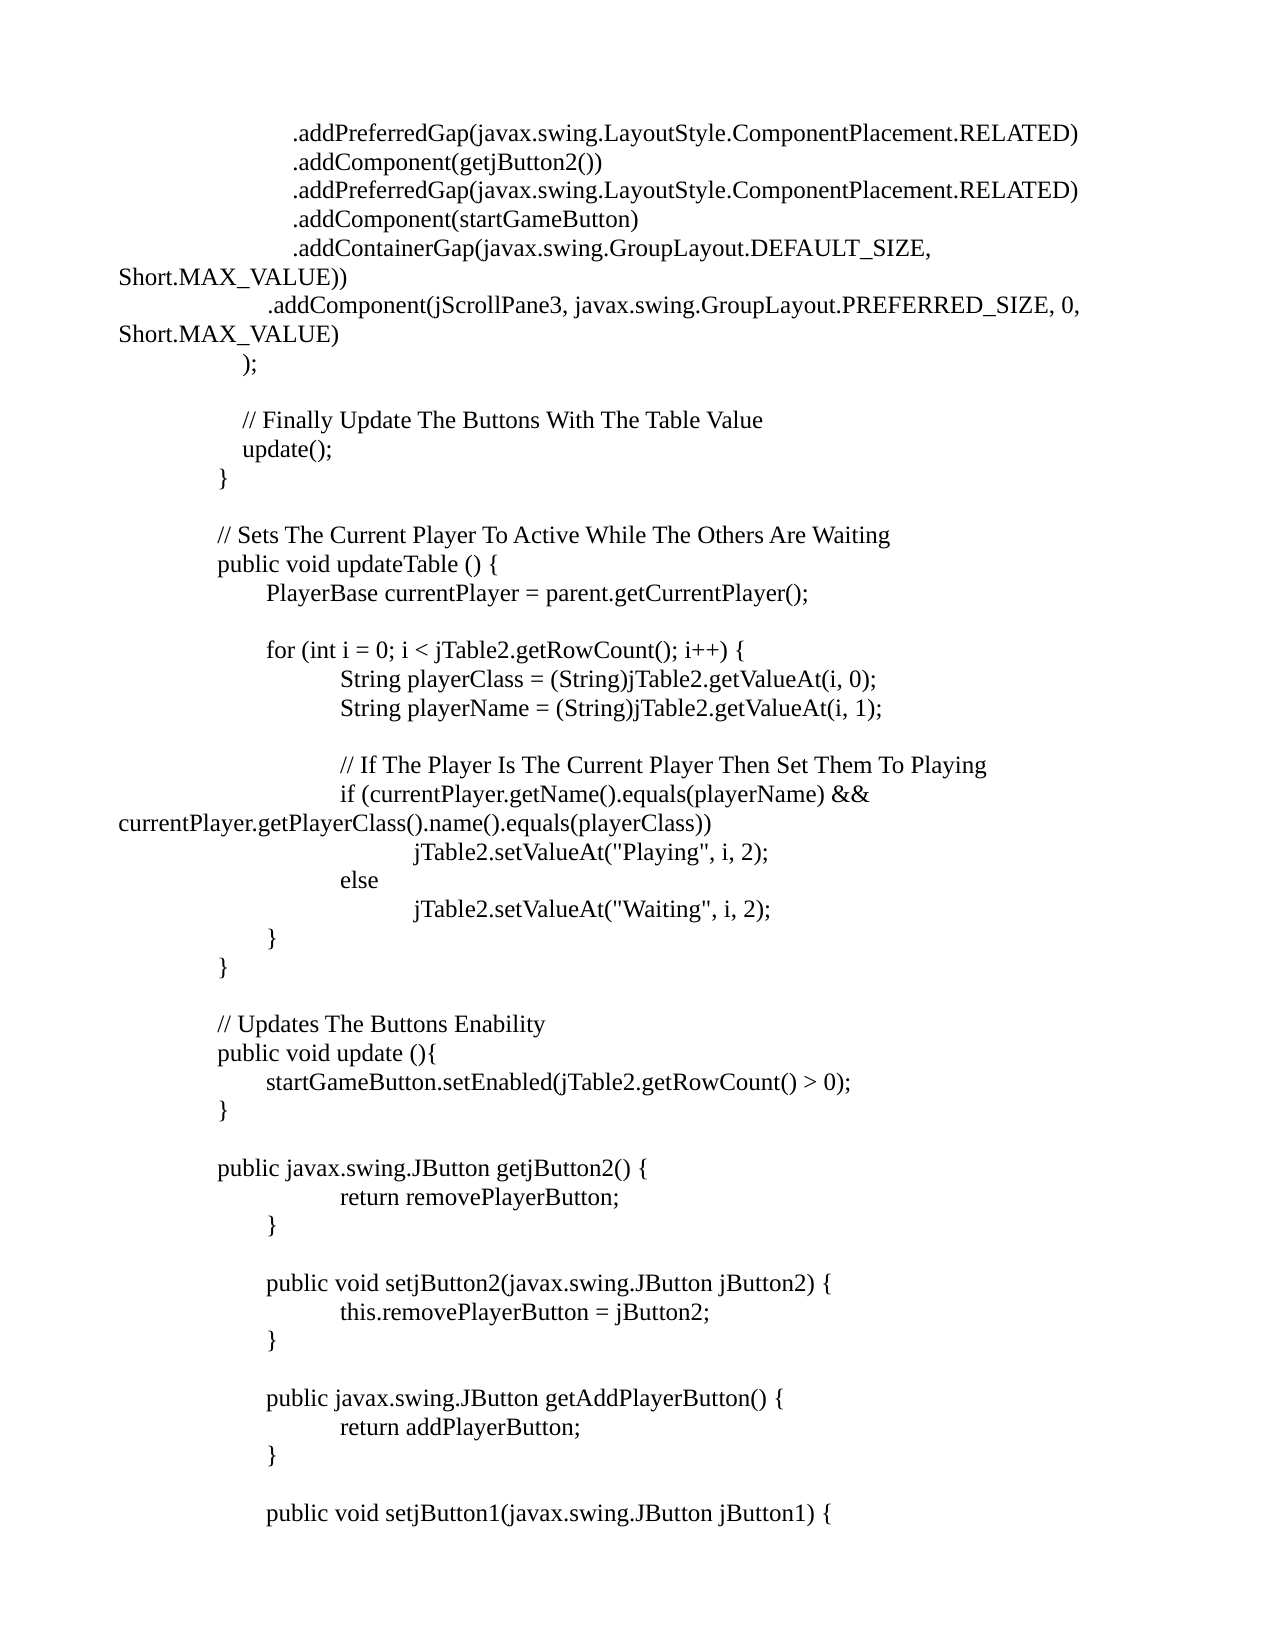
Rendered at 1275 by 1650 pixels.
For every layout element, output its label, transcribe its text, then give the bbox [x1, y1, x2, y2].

text } [118, 463, 1157, 492]
text for (int i = 0; i < jTable2.getRowCount(); i++) { [118, 636, 1157, 664]
text public javax.swing.JButton getjButton2() { [118, 1153, 1157, 1182]
text PlayerBase currentPlayer = parent.getCurrentPlayer(); [118, 578, 1157, 607]
text } [118, 1326, 1157, 1354]
text } [118, 1096, 1157, 1124]
text } [118, 1211, 1157, 1239]
text } [118, 952, 1157, 981]
text ); [118, 348, 1157, 377]
text return removePlayerButton; [118, 1182, 1157, 1211]
text .addComponent(jScrollPane3, javax.swing.GroupLayout.PREFERRED_SIZE, 0, Short.MAX_VALUE) [118, 291, 1157, 348]
text else [118, 866, 1157, 894]
text .addComponent(startGameButton) [118, 204, 1157, 233]
text // Updates The Buttons Enability [118, 1009, 1157, 1038]
text // If The Player Is The Current Player Then Set Them To Playing [118, 751, 1157, 779]
text public void updateTable () { [118, 549, 1157, 578]
text jTable2.setValueAt("Playing", i, 2); [118, 837, 1157, 866]
text .addPreferredGap(javax.swing.LayoutStyle.ComponentPlacement.RELATED) [118, 176, 1157, 204]
text this.removePlayerButton = jButton2; [118, 1297, 1157, 1326]
text .addComponent(getjButton2()) [118, 147, 1157, 176]
text } [118, 1441, 1157, 1469]
text String playerClass = (String)jTable2.getValueAt(i, 0); [118, 664, 1157, 693]
text public void setjButton2(javax.swing.JButton jButton2) { [118, 1268, 1157, 1297]
text // Sets The Current Player To Active While The Others Are Waiting [118, 521, 1157, 549]
text startGameButton.setEnabled(jTable2.getRowCount() > 0); [118, 1067, 1157, 1096]
text String playerName = (String)jTable2.getValueAt(i, 1); [118, 693, 1157, 722]
text update(); [118, 434, 1157, 463]
text } [118, 923, 1157, 952]
text public javax.swing.JButton getAddPlayerButton() { [118, 1383, 1157, 1412]
text jTable2.setValueAt("Waiting", i, 2); [118, 894, 1157, 923]
text // Finally Update The Buttons With The Table Value [118, 406, 1157, 434]
text public void update (){ [118, 1038, 1157, 1067]
text .addContainerGap(javax.swing.GroupLayout.DEFAULT_SIZE, Short.MAX_VALUE)) [118, 233, 1157, 291]
text .addPreferredGap(javax.swing.LayoutStyle.ComponentPlacement.RELATED) [118, 118, 1157, 147]
text return addPlayerButton; [118, 1412, 1157, 1441]
text if (currentPlayer.getName().equals(playerName) && currentPlayer.getPlayerClass().name().equals(playerClass)) [118, 779, 1157, 837]
text public void setjButton1(javax.swing.JButton jButton1) { [118, 1498, 1157, 1527]
